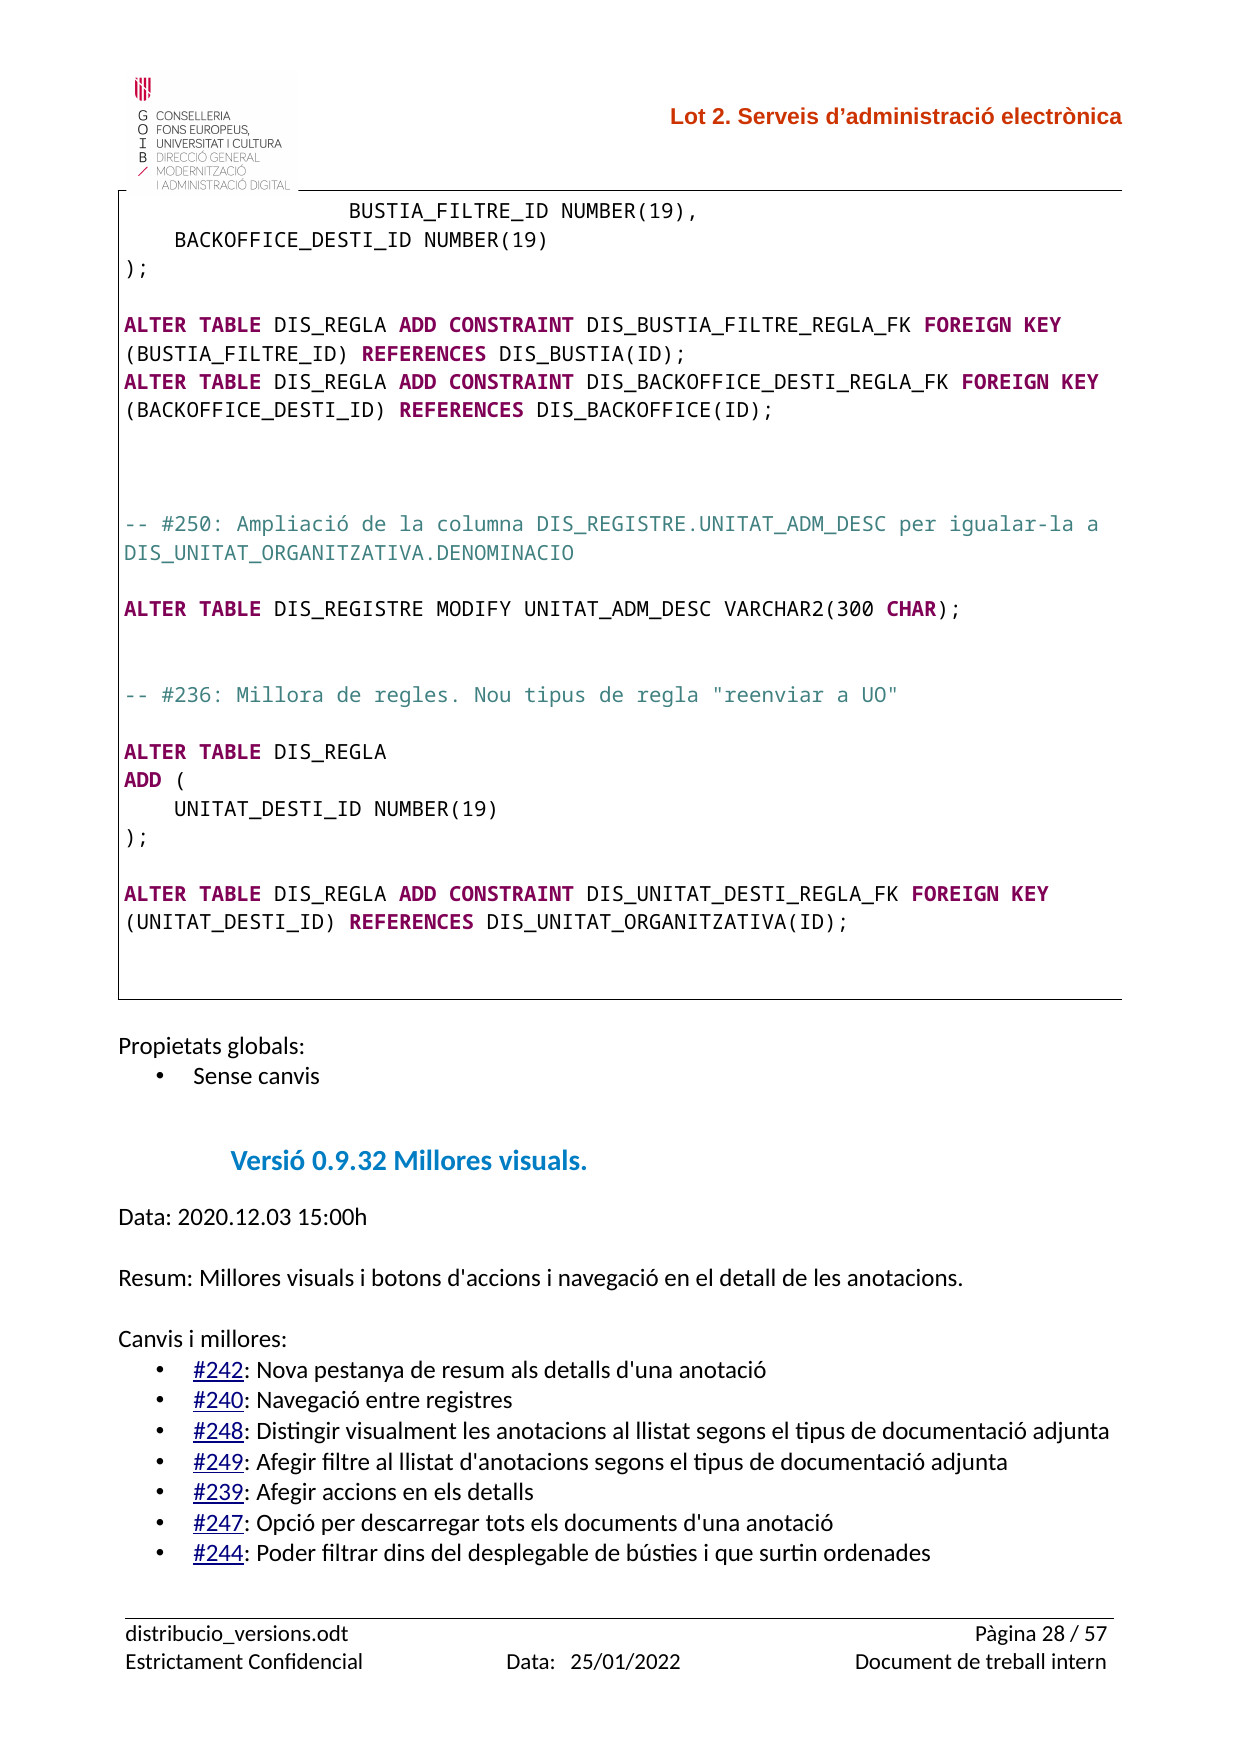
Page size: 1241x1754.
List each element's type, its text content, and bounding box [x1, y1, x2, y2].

table_header BUSTIA_FILTRE_ID NUMBER(19), BACKOFFICE_DESTI_ID NUMBER(19) ); ALTER TABLE DIS_REGLA ADD CONSTRAINT DIS_BUSTIA_FILTRE_REGLA_FK FOREIGN KEY (BUSTIA_FILTRE_ID) REFERENCES DIS_BUSTIA(ID); ALTER TABLE DIS_REGLA ADD CONSTRAINT DIS_BACKOFFICE_DESTI_REGLA_FK FOREIGN KEY (BACKOFFICE_DESTI_ID) REFERENCES DIS_BACKOFFICE(ID); -- #250: Ampliació de la columna DIS_REGISTRE.UNITAT_ADM_DESC per igualar-la a DIS_UNITAT_ORGANITZATIVA.DENOMINACIO ALTER TABLE DIS_REGISTRE MODIFY UNITAT_ADM_DESC VARCHAR2(300 CHAR); -- #236: Millora de regles. Nou tipus de regla "reenviar a UO" ALTER TABLE DIS_REGLA ADD ( UNITAT_DESTI_ID NUMBER(19) ); ALTER TABLE DIS_REGLA ADD CONSTRAINT DIS_UNITAT_DESTI_REGLA_FK FOREIGN KEY (UNITAT_DESTI_ID) REFERENCES DIS_UNITAT_ORGANITZATIVA(ID); [119, 191, 1122, 998]
list #242: Nova pestanya de resum als detalls d'una anotació [156, 1354, 1122, 1384]
subtitle Versió 0.9.32 Millores visuals. [153, 1142, 1122, 1178]
list #244: Poder filtrar dins del desplegable de bústies i que surtin ordenades [156, 1537, 1122, 1568]
text Propietats globals: [118, 1030, 1122, 1061]
list #239: Afegir accions en els detalls [156, 1476, 1122, 1507]
list #247: Opció per descarregar tots els documents d'una anotació [156, 1507, 1122, 1537]
list #248: Distingir visualment les anotacions al llistat segons el tipus de documentació adjunta [156, 1415, 1122, 1446]
picture [126, 70, 299, 197]
list #240: Navegació entre registres [156, 1384, 1122, 1415]
list Sense canvis [156, 1061, 1122, 1091]
text Canvis i millores: [118, 1323, 1122, 1354]
text Resum: Millores visuals i botons d'accions i navegació en el detall de les anotacions. [118, 1262, 1122, 1293]
list #249: Afegir filtre al llistat d'anotacions segons el tipus de documentació adjunta [156, 1446, 1122, 1476]
text Data: 2020.12.03 15:00h [118, 1201, 1122, 1232]
